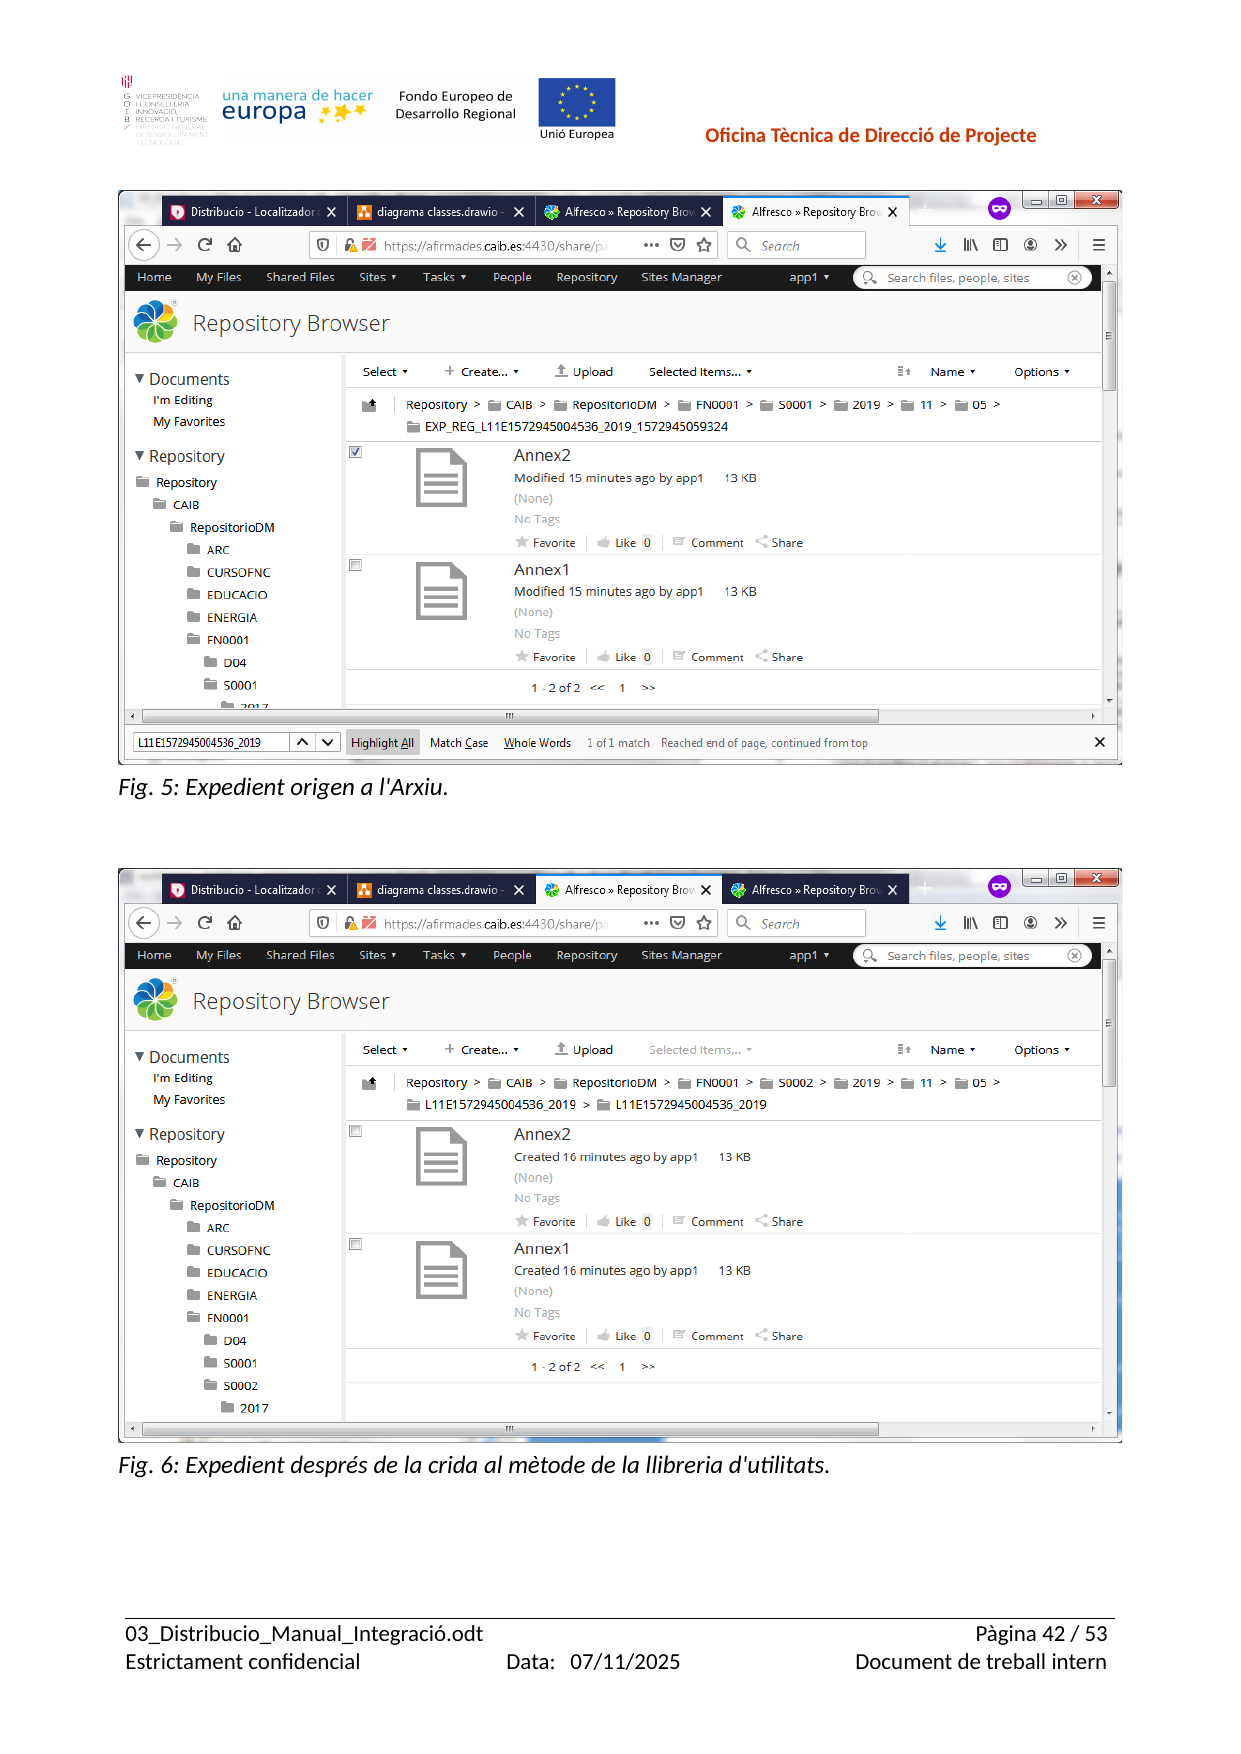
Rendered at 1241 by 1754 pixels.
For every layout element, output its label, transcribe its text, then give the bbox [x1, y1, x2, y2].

text Fig. 6: Expedient després de la crida al mètode de la llibreria d'utilitats. [118, 1443, 1122, 1479]
picture [118, 190, 1123, 765]
picture [219, 73, 621, 147]
text Fig. 5: Expedient origen a l'Arxiu. [118, 765, 1122, 802]
picture [118, 73, 213, 147]
picture [118, 868, 1123, 1443]
